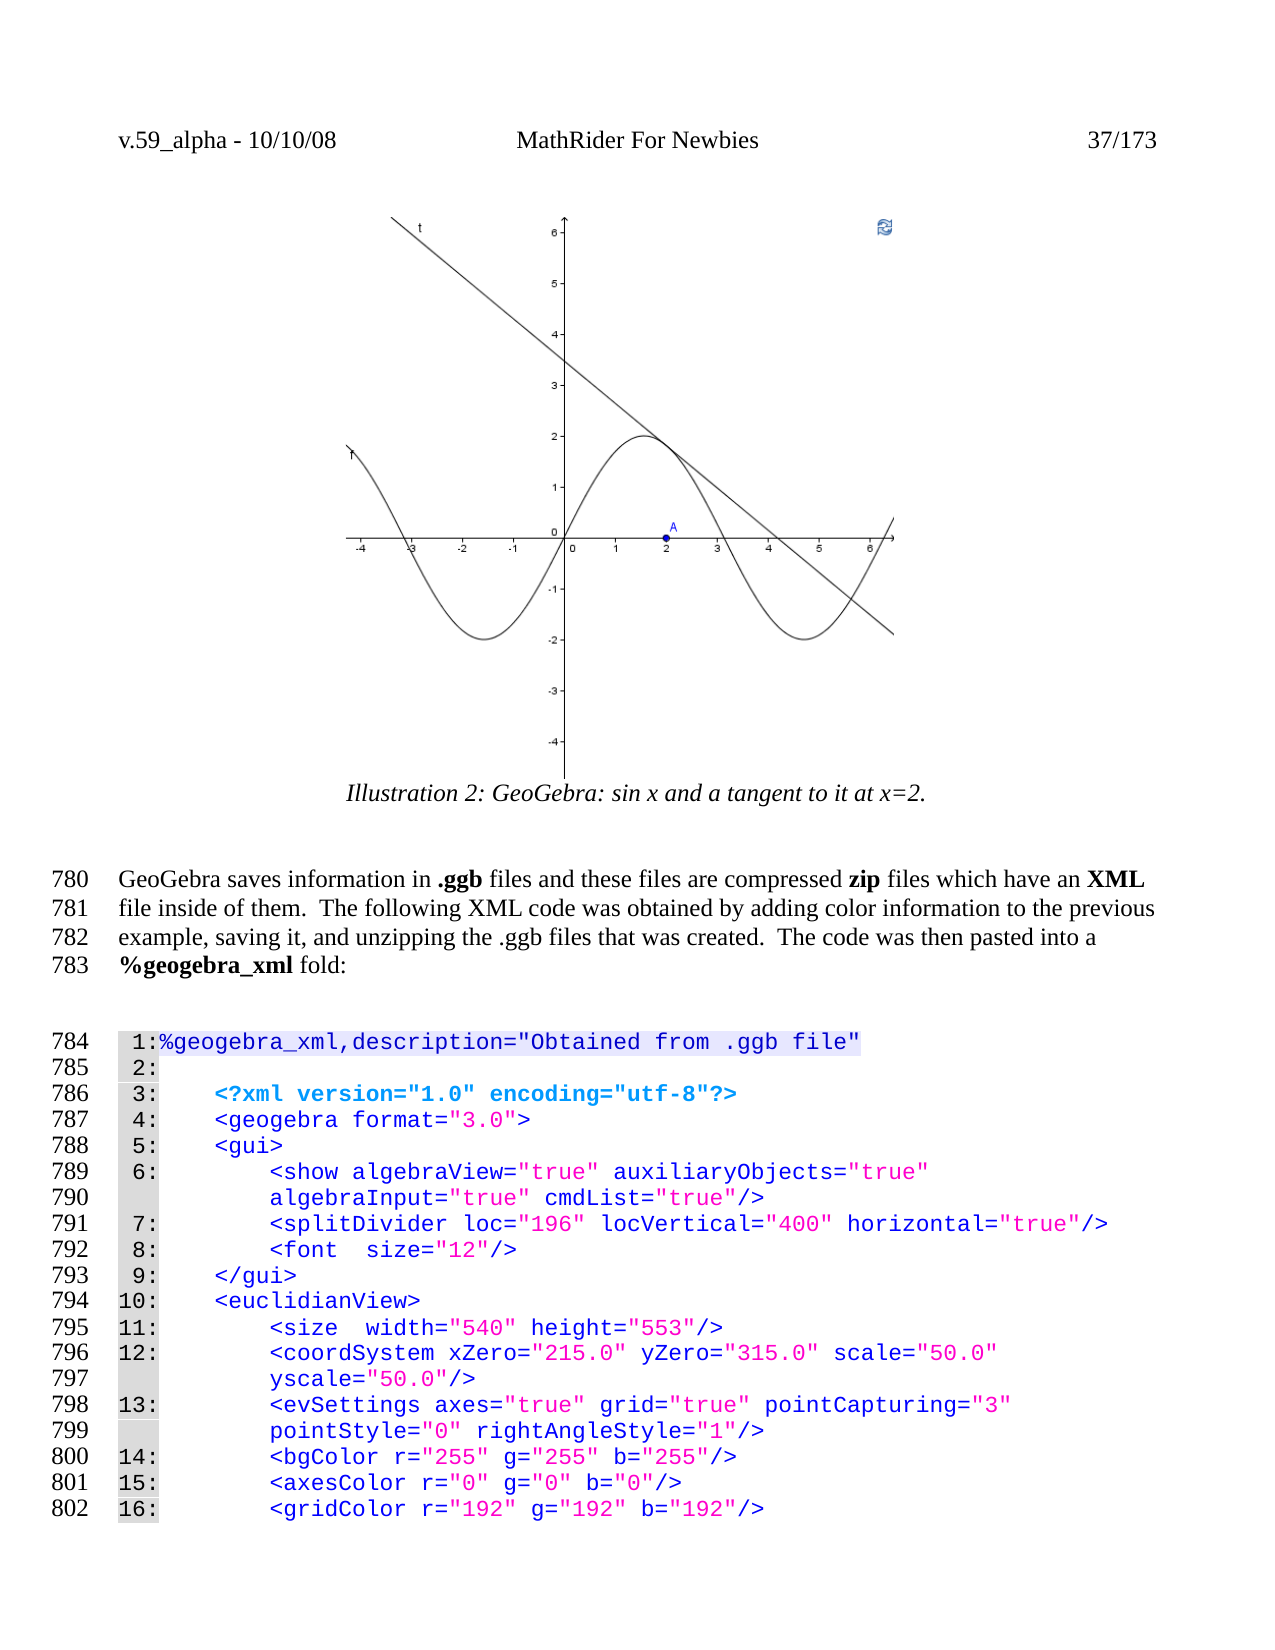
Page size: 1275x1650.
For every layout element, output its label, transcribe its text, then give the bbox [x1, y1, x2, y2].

text GeoGebra saves information in .ggb files and these files are compressed zip files which have an XML file inside of them. The following XML code was obtained by adding color information to the previous example, saving it, and unzipping the .ggb files that was created. The code was then pasted into a %geogebra_xml fold: [118, 864, 1157, 979]
text 6: <show algebraView="true" auxiliaryObjects="true" [118, 1160, 1157, 1186]
text Illustration 2: GeoGebra: sin x and a tangent to it at x=2. [346, 230, 929, 807]
text 2: [118, 1056, 1157, 1082]
text yscale="50.0"/> [118, 1368, 1157, 1394]
text pointStyle="0" rightAngleStyle="1"/> [118, 1419, 1157, 1446]
text 15: <axesColor r="0" g="0" b="0"/> [118, 1471, 1157, 1497]
text 12: <coordSystem xZero="215.0" yZero="315.0" scale="50.0" [118, 1342, 1157, 1368]
text 7: <splitDivider loc="196" locVertical="400" horizontal="true"/> [118, 1212, 1157, 1238]
text 4: <geogebra format="3.0"> [118, 1108, 1157, 1134]
text 10: <euclidianView> [118, 1290, 1157, 1316]
text 3: <?xml version="1.0" encoding="utf-8"?> [118, 1082, 1157, 1108]
text algebraInput="true" cmdList="true"/> [118, 1186, 1157, 1212]
text 14: <bgColor r="255" g="255" b="255"/> [118, 1446, 1157, 1471]
text 13: <evSettings axes="true" grid="true" pointCapturing="3" [118, 1394, 1157, 1419]
text 5: <gui> [118, 1134, 1157, 1160]
text 11: <size width="540" height="553"/> [118, 1316, 1157, 1342]
text 16: <gridColor r="192" g="192" b="192"/> [118, 1497, 1157, 1523]
text 9: </gui> [118, 1264, 1157, 1290]
text 8: <font size="12"/> [118, 1238, 1157, 1264]
text 1:%geogebra_xml,description="Obtained from .ggb file" [118, 1031, 1157, 1056]
